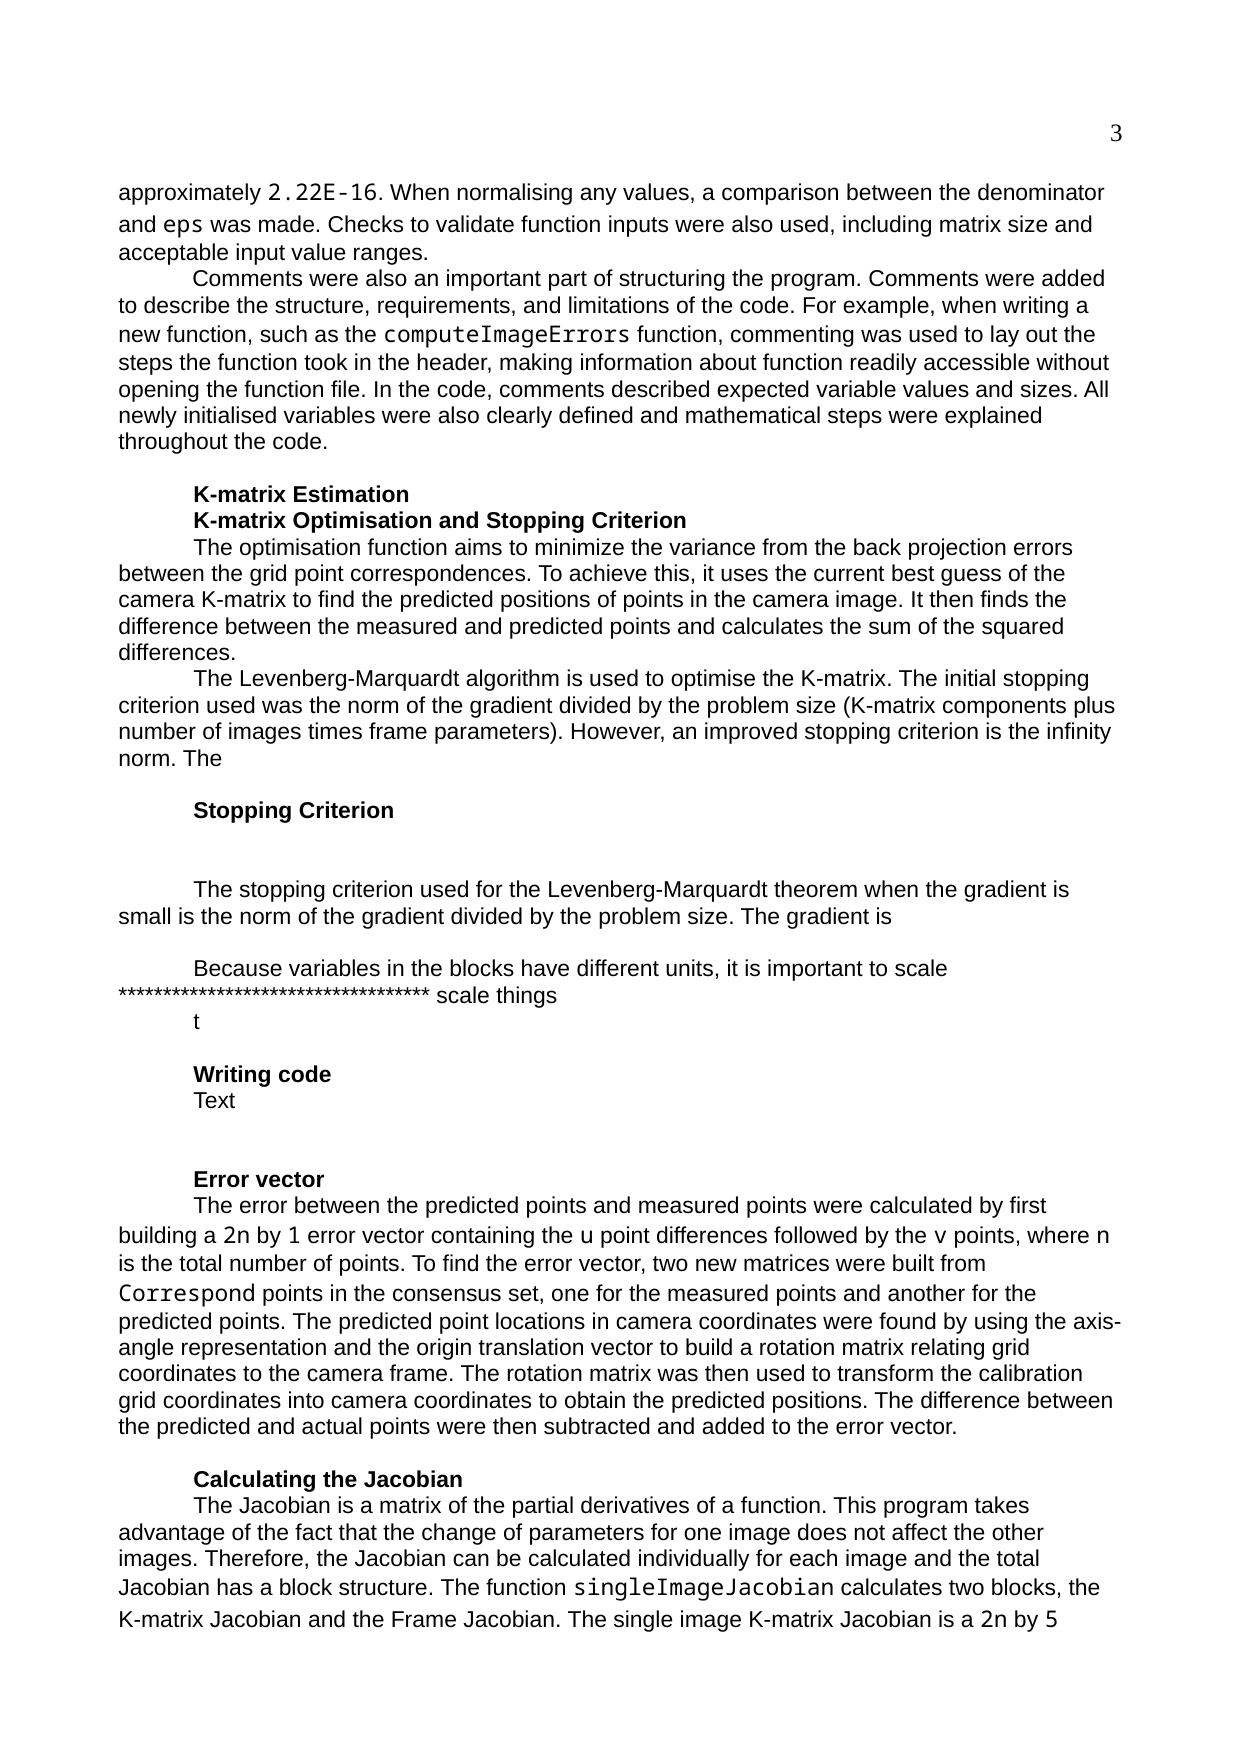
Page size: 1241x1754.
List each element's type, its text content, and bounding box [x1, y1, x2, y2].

text The Levenberg-Marquardt algorithm is used to optimise the K-matrix. The initial stopping criterion used was the norm of the gradient divided by the problem size (K-matrix components plus number of images times frame parameters). However, an improved stopping criterion is the infinity norm. The [118, 665, 1122, 771]
text Writing code [118, 1061, 1122, 1087]
text K-matrix Optimisation and Stopping Criterion [118, 507, 1122, 534]
text t [118, 1008, 1122, 1034]
text The optimisation function aims to minimize the variance from the back projection errors between the grid point correspondences. To achieve this, it uses the current best guess of the camera K-matrix to find the predicted positions of points in the camera image. It then finds the difference between the measured and predicted points and calculates the sum of the squared differences. [118, 534, 1122, 665]
text Error vector [118, 1166, 1122, 1192]
text K-matrix Estimation [118, 481, 1122, 507]
text Stopping Criterion [118, 797, 1122, 823]
text Comments were also an important part of structuring the program. Comments were added to describe the structure, requirements, and limitations of the code. For example, when writing a new function, such as the computeImageErrors function, commenting was used to lay out the steps the function took in the header, making information about function readily accessible without opening the function file. In the code, comments described expected variable values and sizes. All newly initialised variables were also clearly defined and mathematical steps were explained throughout the code. [118, 265, 1122, 454]
text The Jacobian is a matrix of the partial derivatives of a function. This program takes advantage of the fact that the change of parameters for one image does not affect the other images. Therefore, the Jacobian can be calculated individually for each image and the total Jacobian has a block structure. The function singleImageJacobian calculates two blocks, the K-matrix Jacobian and the Frame Jacobian. The single image K-matrix Jacobian is a 2n by 5 [118, 1492, 1122, 1634]
text approximately 2.22E-16. When normalising any values, a comparison between the denominator and eps was made. Checks to validate function inputs were also used, including matrix size and acceptable input value ranges. [118, 176, 1122, 265]
text Because variables in the blocks have different units, it is important to scale *********************************** scale things [118, 955, 1122, 1008]
text The error between the predicted points and measured points were calculated by first building a 2n by 1 error vector containing the u point differences followed by the v points, where n is the total number of points. To find the error vector, two new matrices were built from Correspond points in the consensus set, one for the measured points and another for the predicted points. The predicted point locations in camera coordinates were found by using the axis-angle representation and the origin translation vector to build a rotation matrix relating grid coordinates to the camera frame. The rotation matrix was then used to transform the calibration grid coordinates into camera coordinates to obtain the predicted positions. The difference between the predicted and actual points were then subtracted and added to the error vector. [118, 1192, 1122, 1439]
text Text [118, 1087, 1122, 1113]
text Calculating the Jacobian [118, 1466, 1122, 1492]
text The stopping criterion used for the Levenberg-Marquardt theorem when the gradient is small is the norm of the gradient divided by the problem size. The gradient is [118, 876, 1122, 929]
